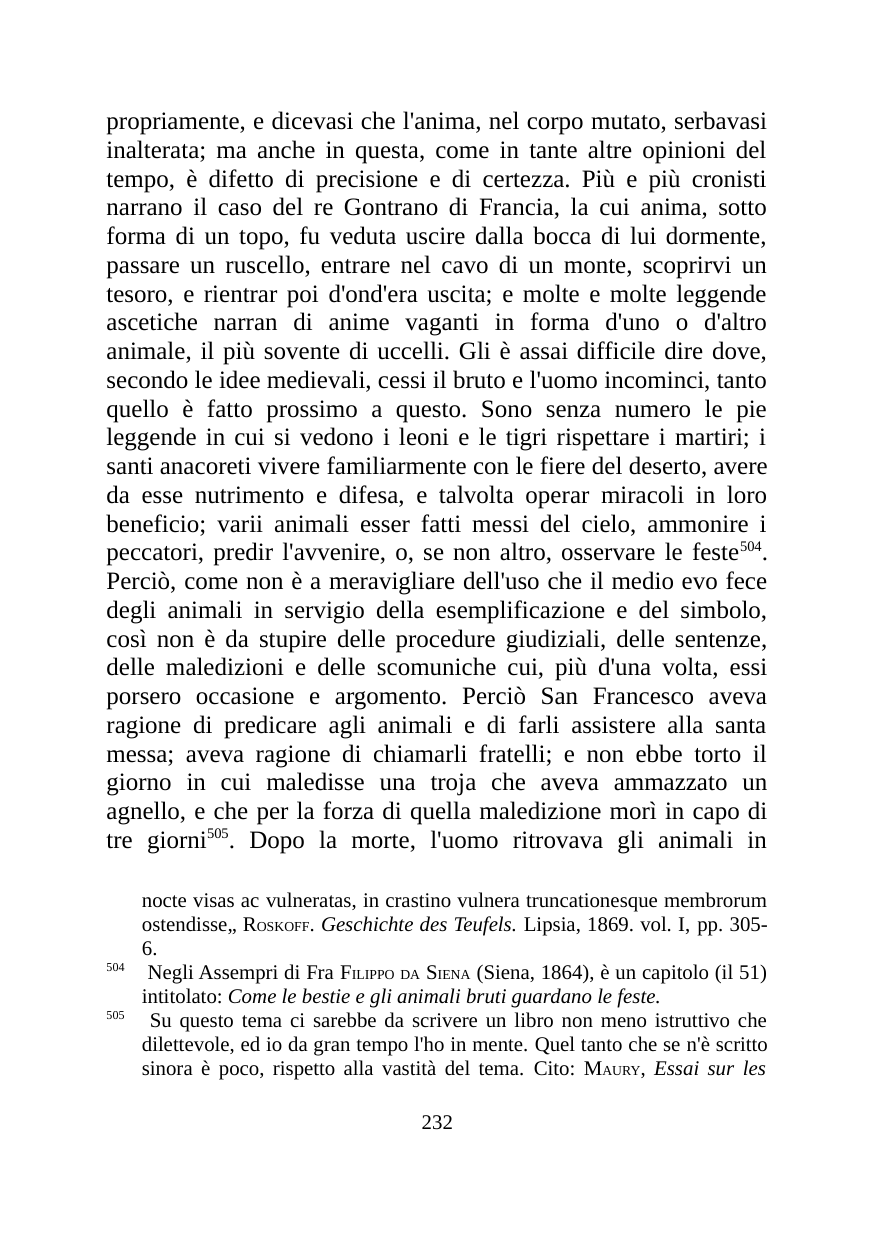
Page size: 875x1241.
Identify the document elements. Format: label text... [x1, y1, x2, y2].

text Su questo tema ci sarebbe da scrivere un libro non meno istruttivo che dilettevole, ed io da gran tempo l'ho in mente. Quel tanto che se n'è scritto sinora è poco, rispetto alla vastità del tema. Cito: Maury, Essai sur les [106, 1008, 768, 1080]
text nocte visas ac vulneratas, in crastino vulnera truncationesque membrorum ostendisse„ Roskoff. Geschichte des Teufels. Lipsia, 1869. vol. I, pp. 305-6. [106, 888, 768, 960]
text Negli Assempri di Fra Filippo da Siena (Siena, 1864), è un capitolo (il 51) intitolato: Come le bestie e gli animali bruti guardano le feste. [106, 960, 768, 1008]
text propriamente, e dicevasi che l'anima, nel corpo mutato, serbavasi inalterata; ma anche in questa, come in tante altre opinioni del tempo, è difetto di precisione e di certezza. Più e più cronisti narrano il caso del re Gontrano di Francia, la cui anima, sotto forma di un topo, fu veduta uscire dalla bocca di lui dormente, passare un ruscello, entrare nel cavo di un monte, scoprirvi un tesoro, e rientrar poi d'ond'era uscita; e molte e molte leggende ascetiche narran di anime vaganti in forma d'uno o d'altro animale, il più sovente di uccelli. Gli è assai difficile dire dove, secondo le idee medievali, cessi il bruto e l'uomo incominci, tanto quello è fatto prossimo a questo. Sono senza numero le pie leggende in cui si vedono i leoni e le tigri rispettare i martiri; i santi anacoreti vivere familiarmente con le fiere del deserto, avere da esse nutrimento e difesa, e talvolta operar miracoli in loro beneficio; varii animali esser fatti messi del cielo, ammonire i peccatori, predir l'avvenire, o, se non altro, osservare le feste. Perciò, come non è a meravigliare dell'uso che il medio evo fece degli animali in servigio della esemplificazione e del simbolo, così non è da stupire delle procedure giudiziali, delle sentenze, delle maledizioni e delle scomuniche cui, più d'una volta, essi porsero occasione e argomento. Perciò San Francesco aveva ragione di predicare agli animali e di farli assistere alla santa messa; aveva ragione di chiamarli fratelli; e non ebbe torto il giorno in cui maledisse una troja che aveva ammazzato un agnello, e che per la forza di quella maledizione morì in capo di tre giorni. Dopo la morte, l'uomo ritrovava gli animali in [106, 106, 768, 854]
